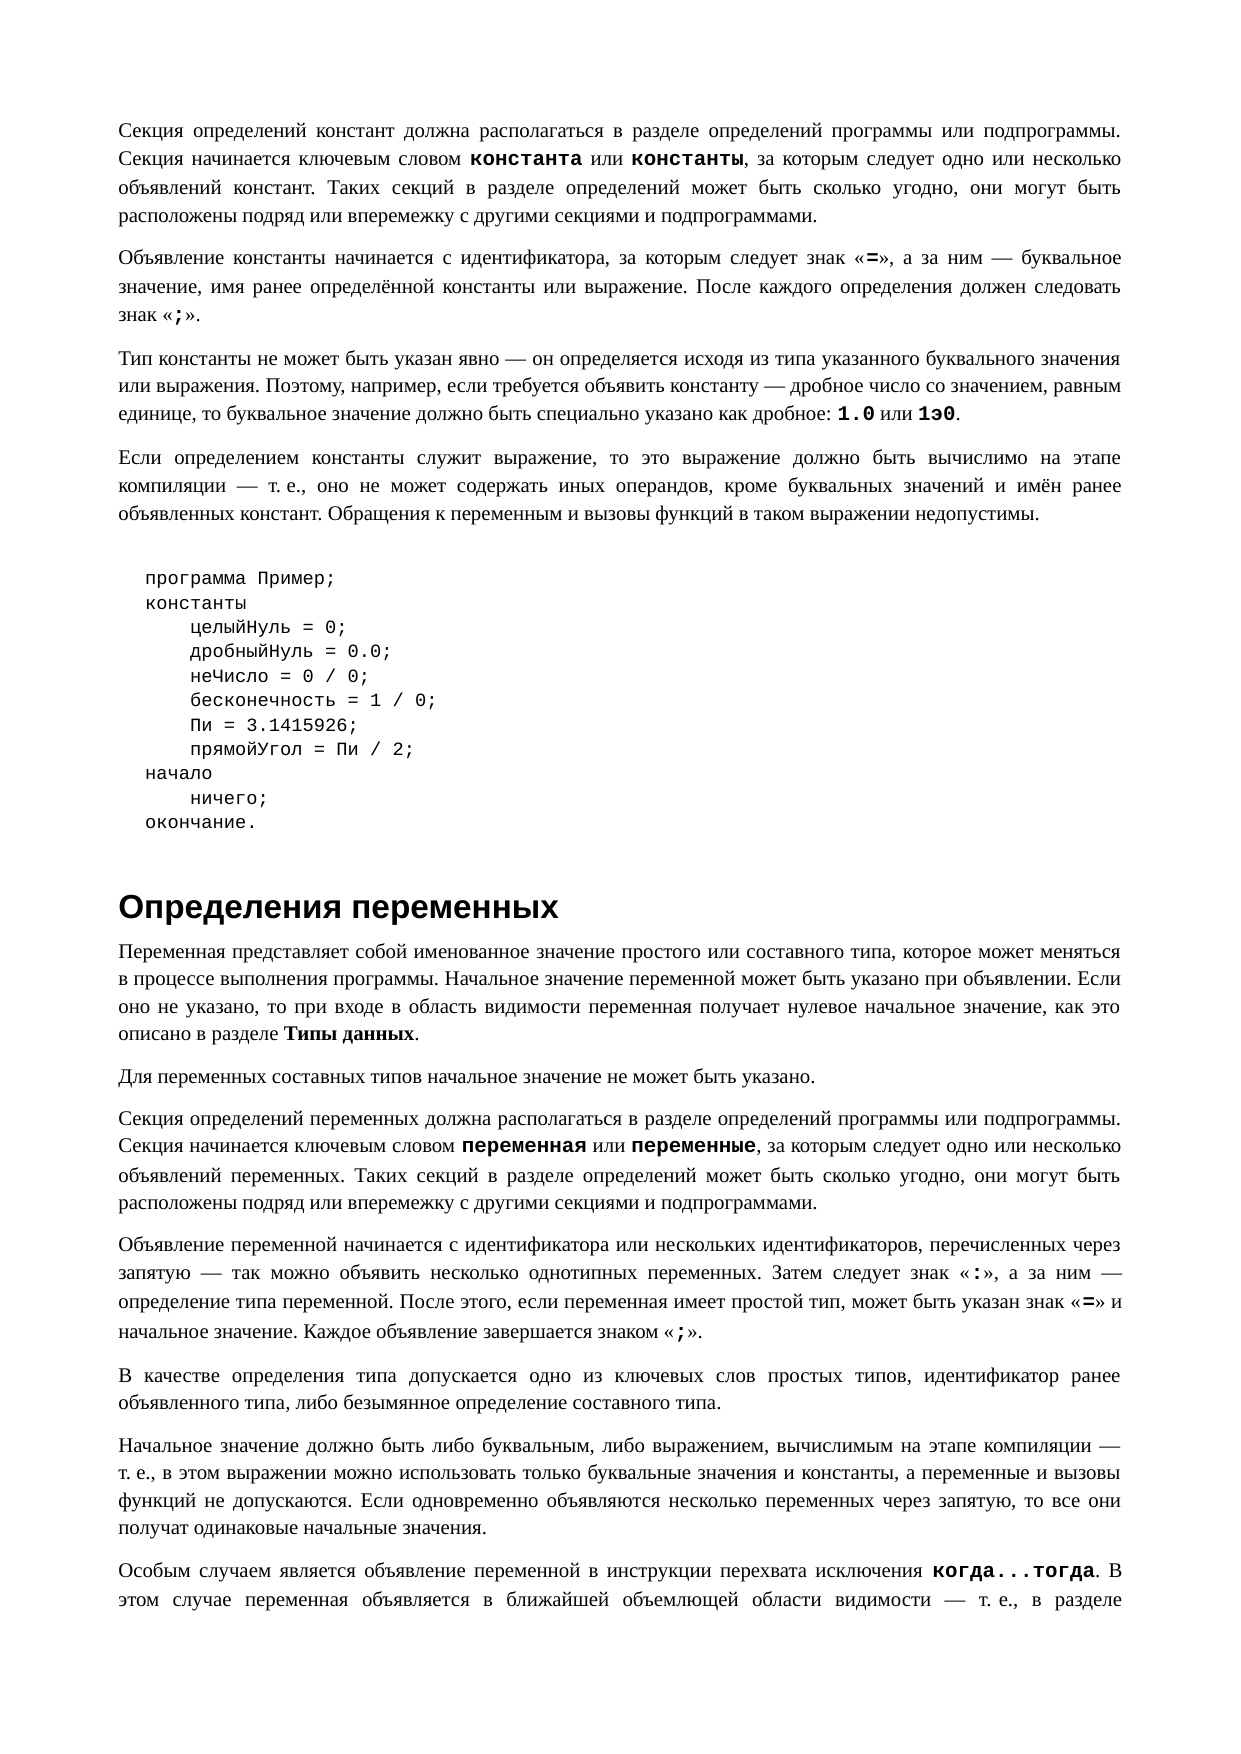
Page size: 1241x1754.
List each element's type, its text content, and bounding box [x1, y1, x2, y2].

text программа Пример; константы целыйНуль = 0; дробныйНуль = 0.0; неЧисло = 0 / 0; бесконечность = 1 / 0; Пи = 3.1415926; прямойУгол = Пи / 2; начало ничего; окончание. [136, 560, 1104, 843]
text Переменная представляет собой именованное значение простого или составного типа, которое может меняться в процессе выполнения программы. Начальное значение переменной может быть указано при объявлении. Если оно не указано, то при входе в область видимости переменная получает нулевое начальное значение, как это описано в разделе Типы данных. [118, 938, 1122, 1045]
text В качестве определения типа допускается одно из ключевых слов простых типов, идентификатор ранее объявленного типа, либо безымянное определение составного типа. [118, 1363, 1122, 1414]
text Объявление константы начинается с идентификатора, за которым следует знак «=», а за ним — буквальное значение, имя ранее определённой константы или выражение. После каждого определения должен следовать знак «;». [118, 245, 1122, 327]
text Тип константы не может быть указан явно — он определяется исходя из типа указанного буквального значения или выражения. Поэтому, например, если требуется объявить константу — дробное число со значением, равным единице, то буквальное значение должно быть специально указано как дробное: 1.0 или 1э0. [118, 346, 1122, 427]
subtitle Определения переменных [118, 888, 1122, 926]
text Объявление переменной начинается с идентификатора или нескольких идентификаторов, перечисленных через запятую — так можно объявить несколько однотипных переменных. Затем следует знак «:», а за ним — определение типа переменной. После этого, если переменная имеет простой тип, может быть указан знак «=» и начальное значение. Каждое объявление завершается знаком «;». [118, 1232, 1122, 1344]
text Особым случаем является объявление переменной в инструкции перехвата исключения когда...тогда. В этом случае переменная объявляется в ближайшей объемлющей области видимости — т. е., в разделе [118, 1557, 1122, 1611]
text Секция определений констант должна располагаться в разделе определений программы или подпрограммы. Секция начинается ключевым словом константа или константы, за которым следует одно или несколько объявлений констант. Таких секций в разделе определений может быть сколько угодно, они могут быть расположены подряд или вперемежку с другими секциями и подпрограммами. [118, 118, 1122, 227]
text Если определением константы служит выражение, то это выражение должно быть вычислимо на этапе компиляции — т. е., оно не может содержать иных операндов, кроме буквальных значений и имён ранее объявленных констант. Обращения к переменным и вызовы функций в таком выражении недопустимы. [118, 445, 1122, 524]
text Для переменных составных типов начальное значение не может быть указано. [118, 1063, 1122, 1088]
text Начальное значение должно быть либо буквальным, либо выражением, вычислимым на этапе компиляции — т. е., в этом выражении можно использовать только буквальные значения и константы, а переменные и вызовы функций не допускаются. Если одновременно объявляются несколько переменных через запятую, то все они получат одинаковые начальные значения. [118, 1432, 1122, 1539]
text Секция определений переменных должна располагаться в разделе определений программы или подпрограммы. Секция начинается ключевым словом переменная или переменные, за которым следует одно или несколько объявлений переменных. Таких секций в разделе определений может быть сколько угодно, они могут быть расположены подряд или вперемежку с другими секциями и подпрограммами. [118, 1106, 1122, 1214]
